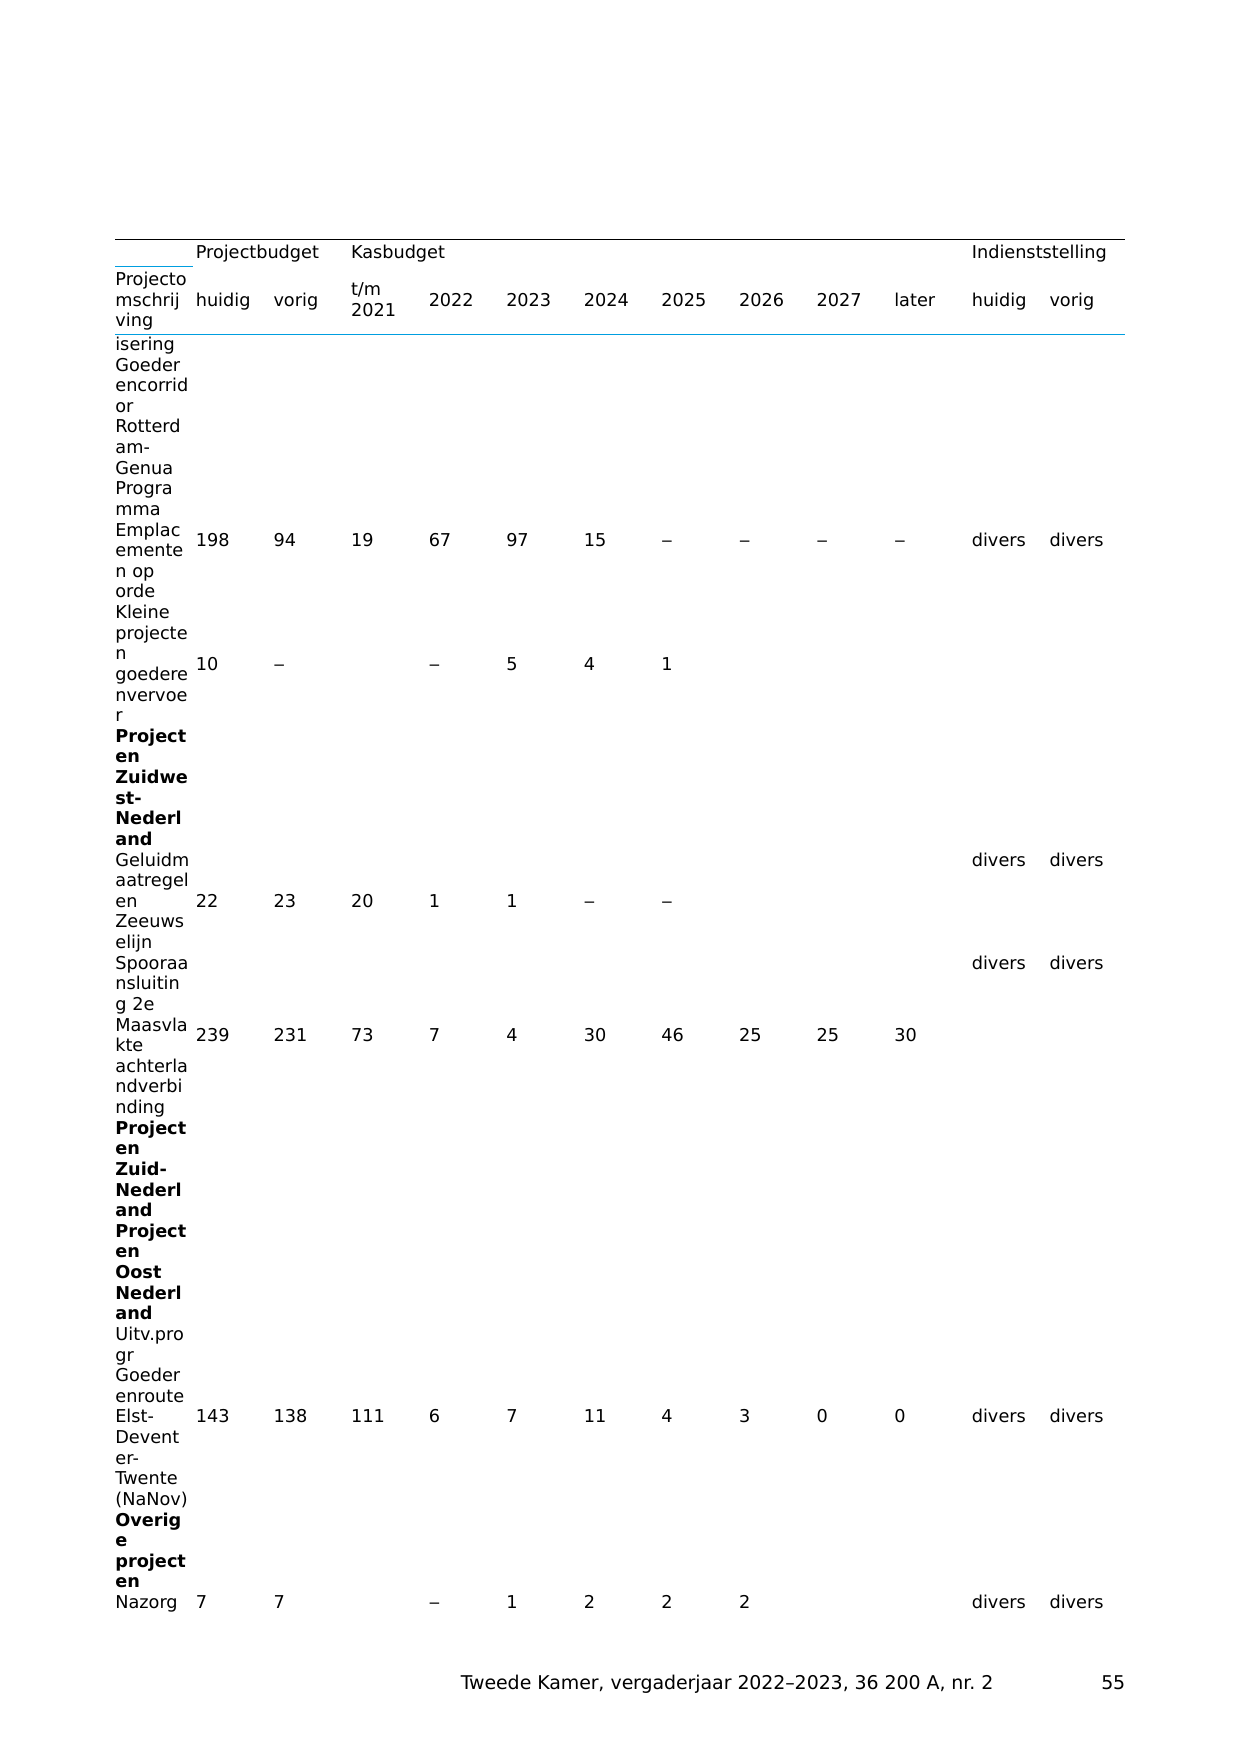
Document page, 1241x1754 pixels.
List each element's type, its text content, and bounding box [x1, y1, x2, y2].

table_cell Programma Emplacementen op orde [115, 478, 193, 602]
table_cell [426, 1221, 503, 1324]
table_cell 1 [503, 1592, 581, 1613]
table_cell Nazorg [115, 1592, 193, 1613]
table_cell [426, 335, 503, 478]
table_cell 3 [736, 1324, 813, 1509]
table_cell [193, 1118, 270, 1221]
table_cell [581, 1510, 658, 1592]
table_cell [891, 726, 969, 849]
table_cell [348, 1221, 426, 1324]
table_cell [658, 335, 736, 478]
table_cell 1 [503, 850, 581, 953]
table_cell [1046, 602, 1125, 726]
table_cell [581, 335, 658, 478]
table_cell divers [1046, 1592, 1125, 1613]
table_cell [814, 1221, 891, 1324]
table_cell [581, 726, 658, 849]
table_cell divers [969, 850, 1046, 953]
table_cell [270, 335, 348, 478]
table_cell [270, 726, 348, 849]
table_cell huidig [193, 266, 270, 334]
table_cell [1046, 726, 1125, 849]
table_cell [348, 726, 426, 849]
table_cell [891, 850, 969, 953]
table_cell [1046, 335, 1125, 478]
table_cell [891, 1221, 969, 1324]
table_cell 111 [348, 1324, 426, 1509]
table_header Tabel 33 Projectoverzicht behorende bij 13.03.02: Aanlegprogramma Spoorwegen goederenvervoer (bedragen x € 1 miljoen) [115, 191, 1125, 239]
table_cell 23 [270, 850, 348, 953]
table_cell [969, 602, 1046, 726]
table_cell [969, 726, 1046, 849]
table_cell [658, 1118, 736, 1221]
table_cell 2023 [503, 266, 581, 334]
table_cell [814, 1118, 891, 1221]
table_cell later [891, 266, 969, 334]
table_cell [115, 240, 193, 266]
table_cell [1046, 1510, 1125, 1592]
table_cell vorig [1046, 266, 1125, 334]
table_cell [814, 1592, 891, 1613]
table_cell Projectomschrijving [115, 267, 193, 334]
table_cell 1 [426, 850, 503, 953]
table_cell 25 [814, 953, 891, 1118]
table_cell isering Goederencorridor Rotterdam-Genua [115, 335, 193, 478]
table_cell [658, 1221, 736, 1324]
table_cell 231 [270, 953, 348, 1118]
table_cell 25 [736, 953, 813, 1118]
table_cell Uitv.progr Goederenroute Elst-Deventer-Twente (NaNov) [115, 1324, 193, 1509]
table_cell [969, 335, 1046, 478]
table_cell divers [1046, 953, 1125, 1118]
table_cell [736, 1510, 813, 1592]
table_cell ‒ [736, 478, 813, 602]
table_cell 198 [193, 478, 270, 602]
table_cell Projectbudget [193, 240, 348, 266]
table_cell [348, 1118, 426, 1221]
table_cell 1 [658, 602, 736, 726]
table_cell [736, 1118, 813, 1221]
table_cell divers [1046, 478, 1125, 602]
table_cell 7 [503, 1324, 581, 1509]
table_cell 20 [348, 850, 426, 953]
table_cell [814, 1510, 891, 1592]
table_cell 143 [193, 1324, 270, 1509]
table_cell [891, 1592, 969, 1613]
table_cell [503, 1510, 581, 1592]
table_cell [193, 335, 270, 478]
table_cell 138 [270, 1324, 348, 1509]
table_cell 0 [814, 1324, 891, 1509]
table_cell 4 [503, 953, 581, 1118]
table_cell 73 [348, 953, 426, 1118]
table_cell ‒ [891, 478, 969, 602]
table_cell [426, 726, 503, 849]
table_cell [814, 850, 891, 953]
table_cell 6 [426, 1324, 503, 1509]
table_cell t/m 2021 [348, 266, 426, 334]
table_cell [814, 335, 891, 478]
table_cell [581, 1118, 658, 1221]
table_cell 94 [270, 478, 348, 602]
table_cell divers [969, 1592, 1046, 1613]
table_cell divers [969, 478, 1046, 602]
table_cell ‒ [581, 850, 658, 953]
table_cell 67 [426, 478, 503, 602]
table_cell [348, 602, 426, 726]
table_cell Geluidmaatregelen Zeeuwselijn [115, 850, 193, 953]
table_cell divers [1046, 850, 1125, 953]
table_cell [581, 1221, 658, 1324]
table_cell [1046, 1118, 1125, 1221]
table_cell ‒ [426, 602, 503, 726]
table_cell 7 [193, 1592, 270, 1613]
table_cell [348, 1592, 426, 1613]
table_cell [270, 1221, 348, 1324]
table_cell ‒ [270, 602, 348, 726]
table_cell 2 [658, 1592, 736, 1613]
table_cell [658, 726, 736, 849]
table_cell vorig [270, 266, 348, 334]
table_cell 11 [581, 1324, 658, 1509]
table_cell divers [969, 1324, 1046, 1509]
table_cell 2022 [426, 266, 503, 334]
table_cell [736, 335, 813, 478]
table_cell 46 [658, 953, 736, 1118]
table_cell 7 [426, 953, 503, 1118]
table_cell 0 [891, 1324, 969, 1509]
table_cell [891, 335, 969, 478]
table_cell [969, 1510, 1046, 1592]
table_cell Projecten Zuidwest-Nederland [115, 726, 193, 849]
table_cell [193, 1221, 270, 1324]
table_cell [969, 1221, 1046, 1324]
table_cell 5 [503, 602, 581, 726]
table_cell [503, 335, 581, 478]
table_cell ‒ [658, 850, 736, 953]
table_cell ‒ [814, 478, 891, 602]
table_cell [814, 602, 891, 726]
table_cell [193, 1510, 270, 1592]
table_cell 2 [581, 1592, 658, 1613]
table_cell [891, 1118, 969, 1221]
table_cell [736, 602, 813, 726]
table_cell [193, 726, 270, 849]
table_cell 2024 [581, 266, 658, 334]
table_cell 4 [581, 602, 658, 726]
table_cell [503, 1221, 581, 1324]
table_cell [426, 1510, 503, 1592]
table_cell Spooraansluiting 2e Maasvlakte achterlandverbinding [115, 953, 193, 1118]
table_cell ‒ [658, 478, 736, 602]
table_cell Projecten Oost Nederland [115, 1221, 193, 1324]
table_cell [426, 1118, 503, 1221]
table_cell 10 [193, 602, 270, 726]
table_cell huidig [969, 266, 1046, 334]
table_cell [1046, 1221, 1125, 1324]
table_cell Kasbudget [348, 240, 969, 266]
table_cell [348, 1510, 426, 1592]
table_cell Kleine projecten goederenvervoer [115, 602, 193, 726]
table_cell 7 [270, 1592, 348, 1613]
table_cell 239 [193, 953, 270, 1118]
table_cell 2025 [658, 266, 736, 334]
table_cell [891, 602, 969, 726]
table_cell ‒ [426, 1592, 503, 1613]
table_cell 22 [193, 850, 270, 953]
table_cell [270, 1118, 348, 1221]
table_cell [736, 850, 813, 953]
table_cell 2027 [814, 266, 891, 334]
table_cell divers [1046, 1324, 1125, 1509]
table_cell [969, 1118, 1046, 1221]
table_cell Projecten Zuid-Nederland [115, 1118, 193, 1221]
table_cell Overige projecten [115, 1510, 193, 1592]
table_cell [348, 335, 426, 478]
table_cell [503, 726, 581, 849]
table_cell [814, 726, 891, 849]
table_cell [891, 1510, 969, 1592]
table_cell 30 [581, 953, 658, 1118]
table_cell [658, 1510, 736, 1592]
table_cell 2026 [736, 266, 813, 334]
table_cell Indienststelling [969, 240, 1125, 266]
table_cell 97 [503, 478, 581, 602]
table_cell divers [969, 953, 1046, 1118]
table_cell 2 [736, 1592, 813, 1613]
table_cell 15 [581, 478, 658, 602]
table_cell [270, 1510, 348, 1592]
table_cell [503, 1118, 581, 1221]
table_cell 30 [891, 953, 969, 1118]
table_cell [736, 726, 813, 849]
table_cell [736, 1221, 813, 1324]
table_cell 19 [348, 478, 426, 602]
table_cell 4 [658, 1324, 736, 1509]
